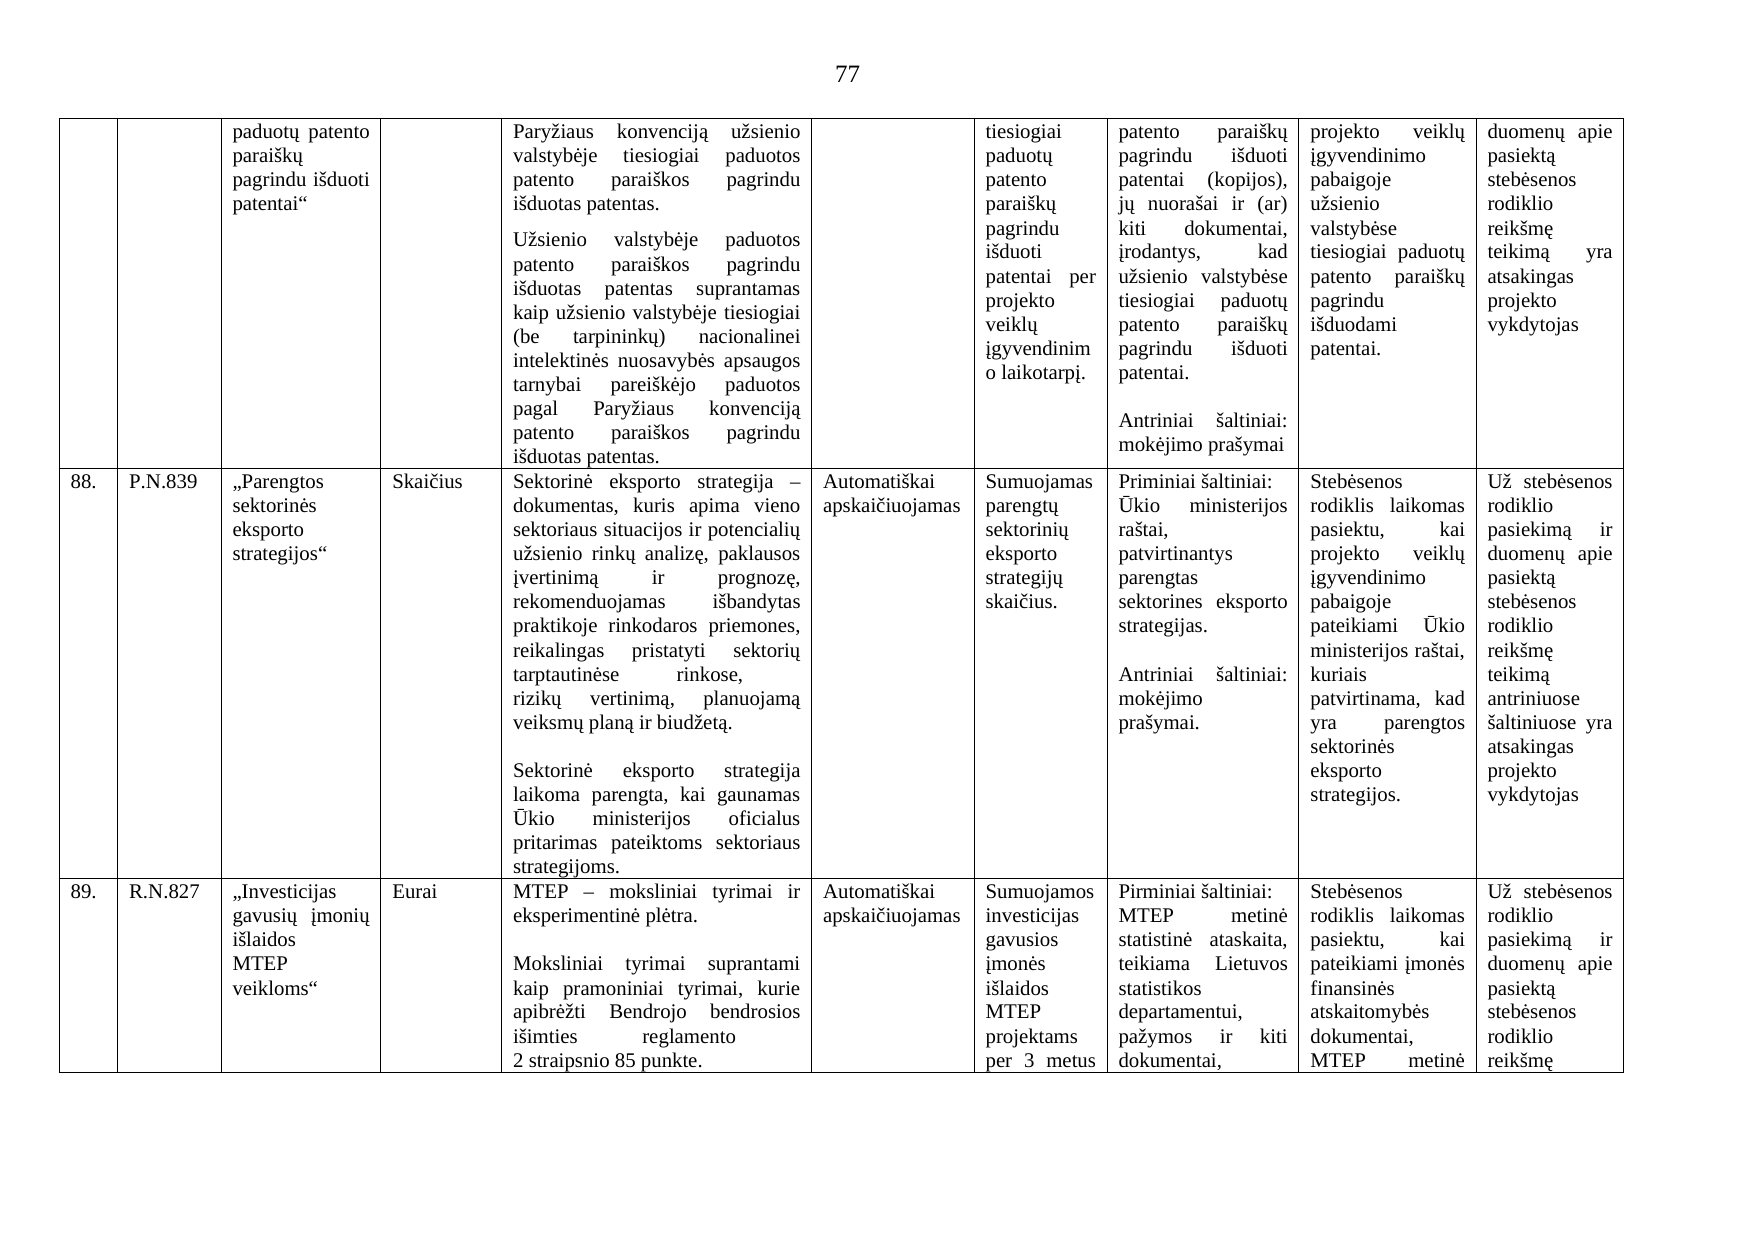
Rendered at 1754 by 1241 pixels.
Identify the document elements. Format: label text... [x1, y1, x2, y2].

table_cell projekto veiklų įgyvendinimo pabaigoje užsienio valstybėse tiesiogiai paduotų patento paraiškų pagrindu išduodami patentai. [1299, 119, 1476, 468]
table_cell 89. [60, 879, 117, 1072]
table_cell Sektorinė eksporto strategija – dokumentas, kuris apima vieno sektoriaus situacijos ir potencialių užsienio rinkų analizę, paklausos įvertinimą ir prognozę, rekomenduojamas išbandytas praktikoje rinkodaros priemones, reikalingas pristatyti sektorių tarptautinėse rinkose, rizikų vertinimą, planuojamą veiksmų planą ir biudžetą. Sektorinė eksporto strategija laikoma parengta, kai gaunamas Ūkio ministerijos oficialus pritarimas pateiktoms sektoriaus strategijoms. [502, 469, 811, 878]
table_cell [381, 119, 501, 468]
table_cell Sumuojamos investicijas gavusios įmonės išlaidos MTEP projektams per 3 metus [975, 879, 1107, 1072]
table_cell 88. [60, 469, 117, 878]
table_cell Eurai [381, 879, 501, 1072]
table_cell MTEP – moksliniai tyrimai ir eksperimentinė plėtra. Moksliniai tyrimai suprantami kaip pramoniniai tyrimai, kurie apibrėžti Bendrojo bendrosios išimties reglamento 2 straipsnio 85 punkte. [502, 879, 811, 1072]
table_cell Sumuojamas parengtų sektorinių eksporto strategijų skaičius. [975, 469, 1107, 878]
table_cell „Investicijas gavusių įmonių išlaidos MTEP veikloms“ [222, 879, 380, 1072]
table_cell [60, 119, 117, 468]
table_cell Skaičius [381, 469, 501, 878]
table_cell R.N.827 [118, 879, 221, 1072]
table_cell „Parengtos sektorinės eksporto strategijos“ [222, 469, 380, 878]
table_cell Už stebėsenos rodiklio pasiekimą ir duomenų apie pasiektą stebėsenos rodiklio reikšmę [1477, 879, 1623, 1072]
table_cell duomenų apie pasiektą stebėsenos rodiklio reikšmę teikimą yra atsakingas projekto vykdytojas [1477, 119, 1623, 468]
table_cell patento paraiškų pagrindu išduoti patentai (kopijos), jų nuorašai ir (ar) kiti dokumentai, įrodantys, kad užsienio valstybėse tiesiogiai paduotų patento paraiškų pagrindu išduoti patentai. Antriniai šaltiniai: mokėjimo prašymai [1108, 119, 1298, 468]
table_cell Už stebėsenos rodiklio pasiekimą ir duomenų apie pasiektą stebėsenos rodiklio reikšmę teikimą antriniuose šaltiniuose yra atsakingas projekto vykdytojas [1477, 469, 1623, 878]
table_cell Automatiškai apskaičiuojamas [812, 879, 974, 1072]
table_cell paduotų patento paraiškų pagrindu išduoti patentai“ [222, 119, 380, 468]
table_cell Pirminiai šaltiniai: MTEP metinė statistinė ataskaita, teikiama Lietuvos statistikos departamentui, pažymos ir kiti dokumentai, [1108, 879, 1298, 1072]
table_cell Paryžiaus konvenciją užsienio valstybėje tiesiogiai paduotos patento paraiškos pagrindu išduotas patentas. Užsienio valstybėje paduotos patento paraiškos pagrindu išduotas patentas suprantamas kaip užsienio valstybėje tiesiogiai (be tarpininkų) nacionalinei intelektinės nuosavybės apsaugos tarnybai pareiškėjo paduotos pagal Paryžiaus konvenciją patento paraiškos pagrindu išduotas patentas. [502, 119, 811, 468]
table_cell Priminiai šaltiniai: Ūkio ministerijos raštai, patvirtinantys parengtas sektorines eksporto strategijas. Antriniai šaltiniai: mokėjimo prašymai. [1108, 469, 1298, 878]
table_cell Stebėsenos rodiklis laikomas pasiektu, kai projekto veiklų įgyvendinimo pabaigoje pateikiami Ūkio ministerijos raštai, kuriais patvirtinama, kad yra parengtos sektorinės eksporto strategijos. [1299, 469, 1476, 878]
table_cell P.N.839 [118, 469, 221, 878]
table_cell [118, 119, 221, 468]
table_cell Automatiškai apskaičiuojamas [812, 469, 974, 878]
table_cell tiesiogiai paduotų patento paraiškų pagrindu išduoti patentai per projekto veiklų įgyvendinimo laikotarpį. [975, 119, 1107, 468]
table_cell Stebėsenos rodiklis laikomas pasiektu, kai pateikiami įmonės finansinės atskaitomybės dokumentai, MTEP metinė [1299, 879, 1476, 1072]
table_cell [812, 119, 974, 468]
